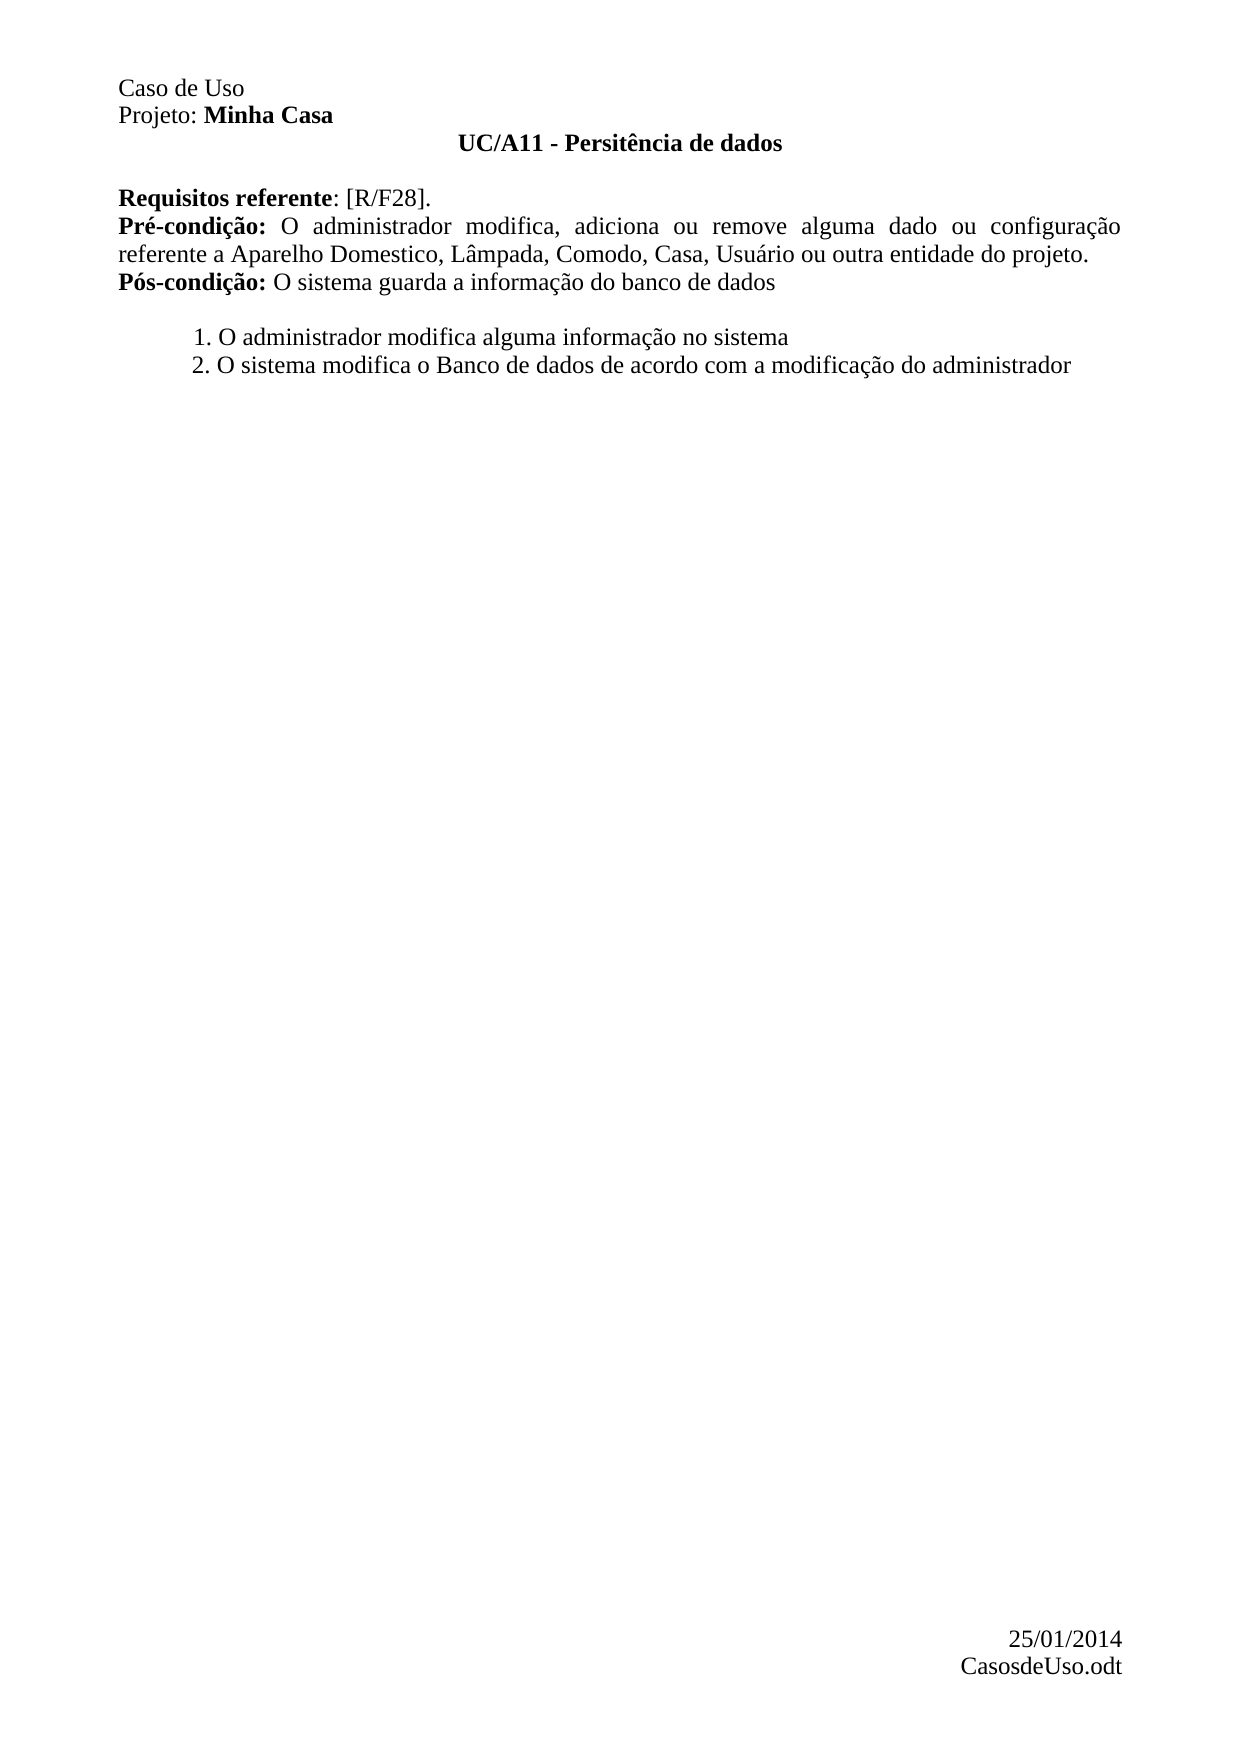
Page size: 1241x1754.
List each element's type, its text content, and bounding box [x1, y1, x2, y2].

text UC/A11 - Persitência de dados [118, 129, 1122, 157]
text Pós-condição: O sistema guarda a informação do banco de dados [118, 268, 1122, 295]
text Pré-condição: O administrador modifica, adiciona ou remove alguma dado ou configuração referente a Aparelho Domestico, Lâmpada, Comodo, Casa, Usuário ou outra entidade do projeto. [118, 212, 1122, 268]
text 1. O administrador modifica alguma informação no sistema [118, 323, 1122, 351]
text 2. O sistema modifica o Banco de dados de acordo com a modificação do administrador [192, 351, 1122, 378]
text Requisitos referente: [R/F28]. [118, 184, 1122, 212]
